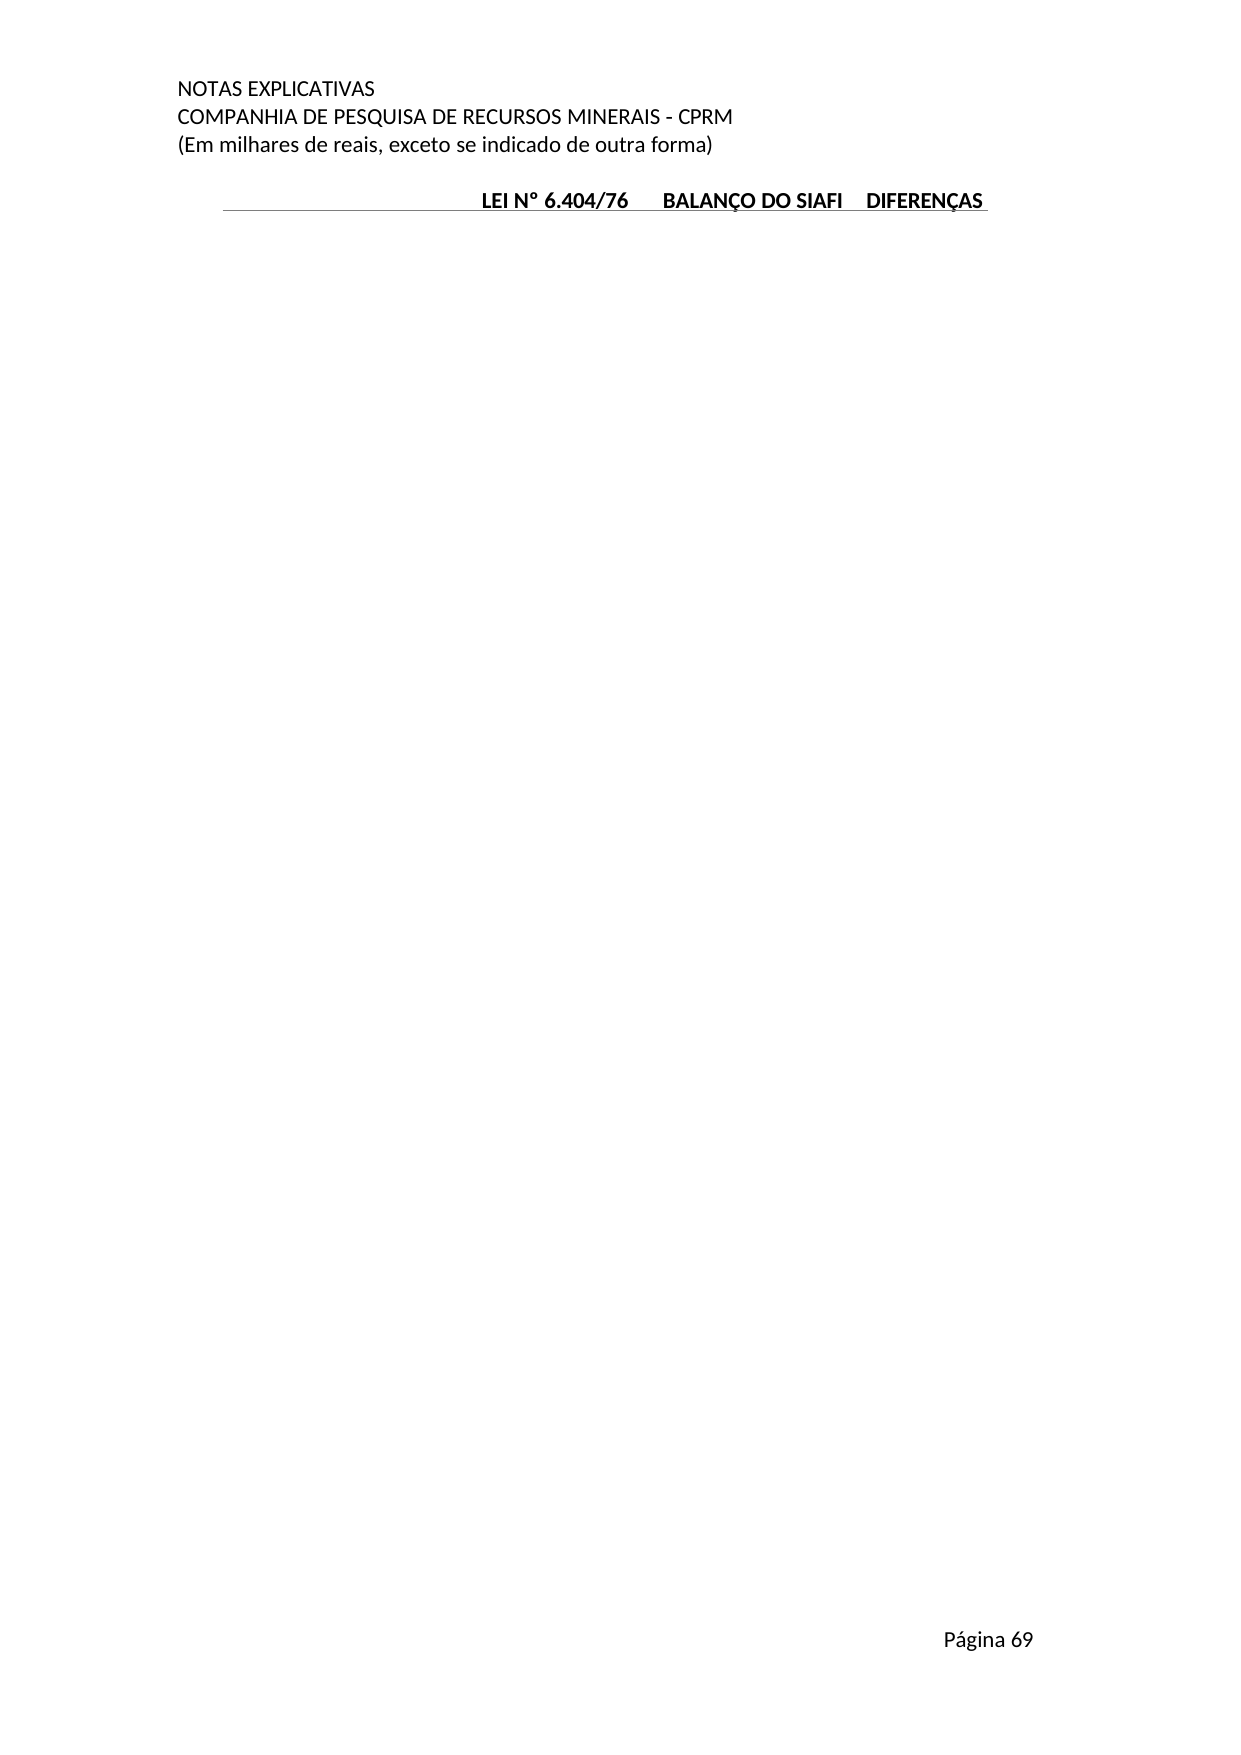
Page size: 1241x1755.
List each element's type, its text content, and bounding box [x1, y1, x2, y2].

text LEI Nº 6.404/76 BALANÇO DO SIAFI DIFERENÇAS [0, 186, 1210, 214]
